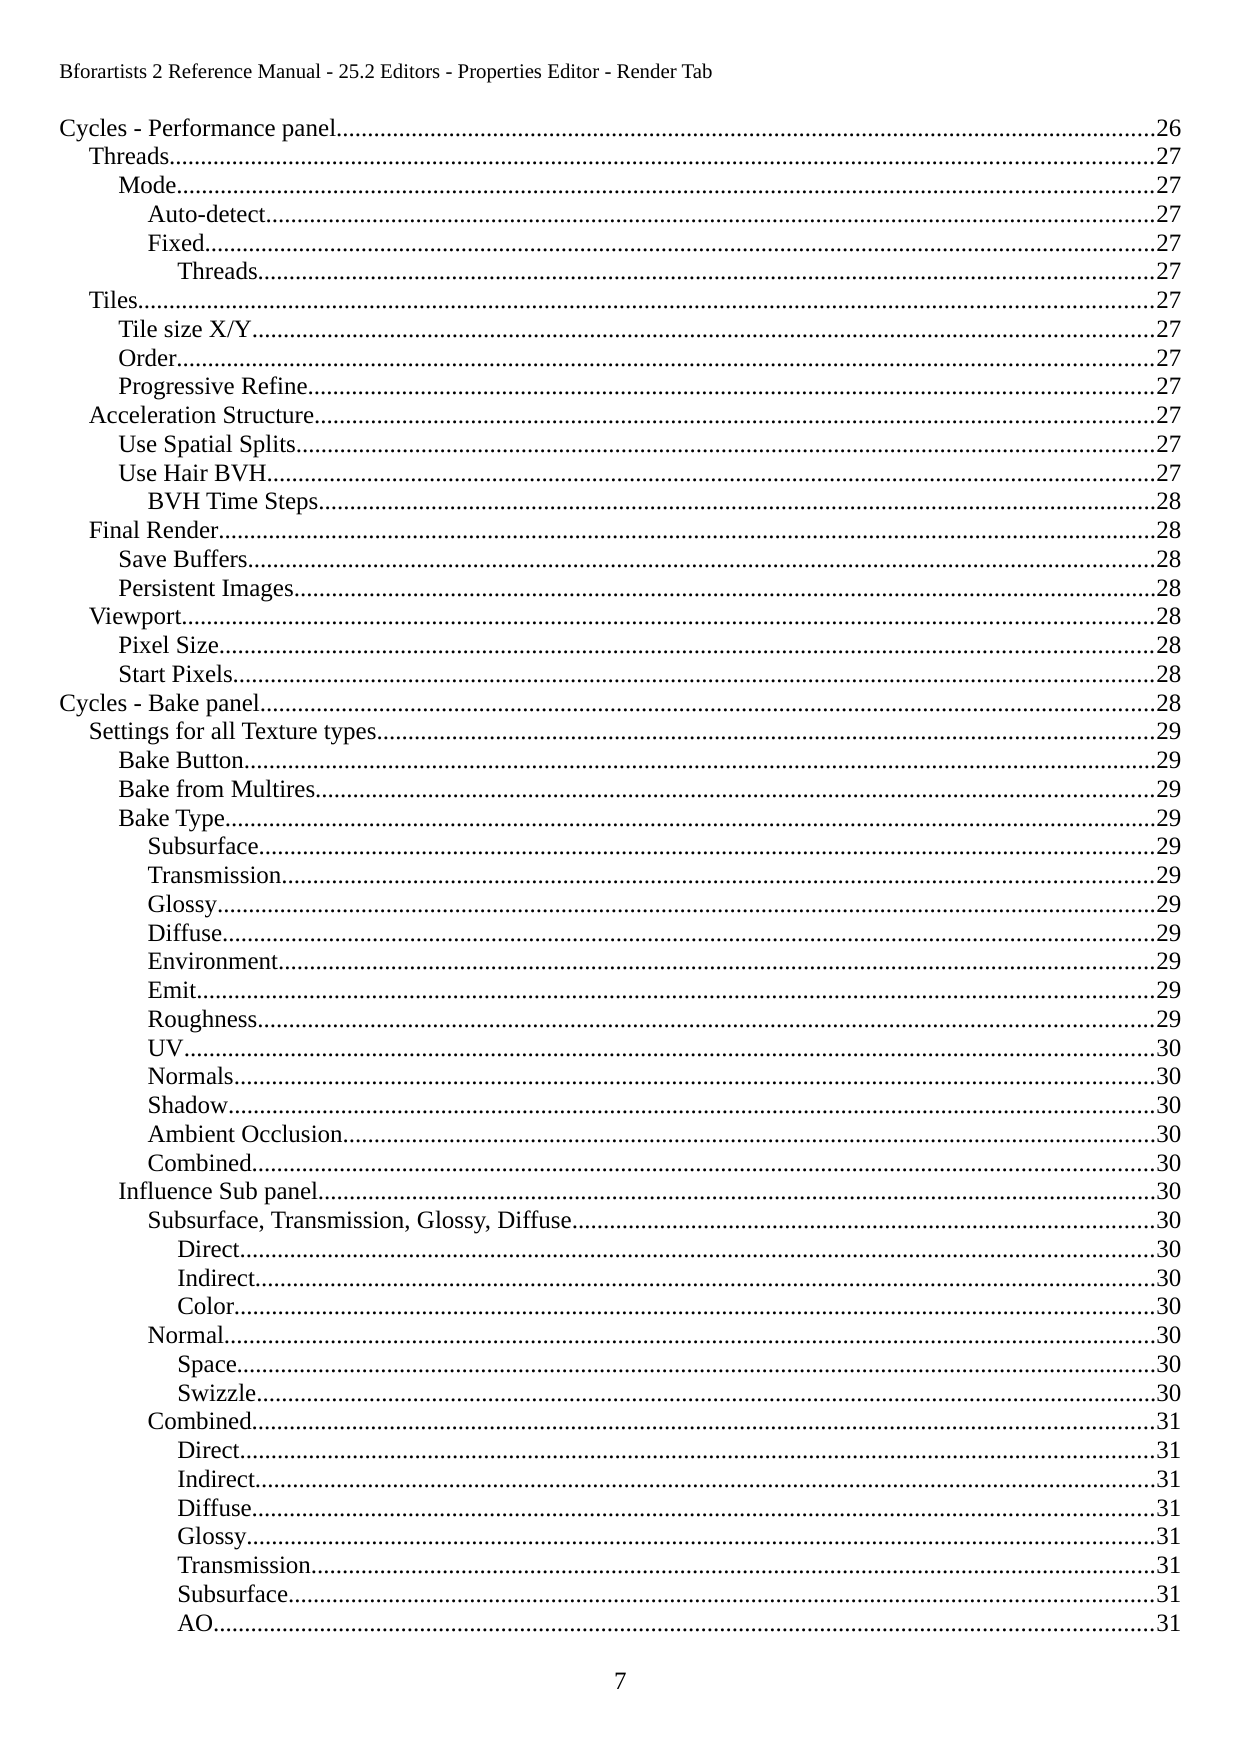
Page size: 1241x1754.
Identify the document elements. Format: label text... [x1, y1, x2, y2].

text Emit 29 [147, 975, 1181, 1004]
text Bake from Multires 29 [118, 774, 1181, 803]
text Cycles - Bake panel 28 [59, 688, 1181, 716]
text Acceleration Structure 27 [88, 400, 1181, 429]
text Mode 27 [118, 170, 1181, 199]
text Direct 30 [177, 1234, 1181, 1263]
text Final Render 28 [88, 515, 1181, 544]
text Direct 31 [177, 1435, 1181, 1464]
text Transmission 29 [147, 860, 1181, 889]
text Transmission 31 [177, 1550, 1181, 1579]
text Subsurface, Transmission, Glossy, Diffuse 30 [147, 1205, 1181, 1234]
text Shadow 30 [147, 1090, 1181, 1119]
text Normal 30 [147, 1320, 1181, 1349]
text Use Hair BVH 27 [118, 458, 1181, 486]
text Settings for all Texture types 29 [88, 716, 1181, 745]
text Threads 27 [177, 256, 1181, 285]
text Roughness 29 [147, 1004, 1181, 1033]
text Glossy 29 [147, 889, 1181, 918]
text Persistent Images 28 [118, 573, 1181, 601]
text Color 30 [177, 1291, 1181, 1320]
text UV 30 [147, 1033, 1181, 1061]
text Ambient Occlusion 30 [147, 1119, 1181, 1148]
text Viewport 28 [88, 601, 1181, 630]
text Subsurface 29 [147, 831, 1181, 860]
text Diffuse 29 [147, 918, 1181, 946]
text Cycles - Performance panel 26 [59, 113, 1181, 141]
text Swizzle 30 [177, 1378, 1181, 1406]
text Glossy 31 [177, 1521, 1181, 1550]
text Indirect 30 [177, 1263, 1181, 1291]
text Pixel Size 28 [118, 630, 1181, 659]
text Normals 30 [147, 1061, 1181, 1090]
text Order 27 [118, 343, 1181, 371]
text Bake Button 29 [118, 745, 1181, 774]
text Combined 31 [147, 1406, 1181, 1435]
text Environment 29 [147, 946, 1181, 975]
text Influence Sub panel 30 [118, 1176, 1181, 1205]
text Progressive Refine 27 [118, 371, 1181, 400]
text Tile size X/Y 27 [118, 314, 1181, 343]
text Save Buffers 28 [118, 544, 1181, 573]
text Start Pixels 28 [118, 659, 1181, 688]
text Use Spatial Splits 27 [118, 429, 1181, 458]
text Auto-detect 27 [147, 199, 1181, 228]
text Threads 27 [88, 141, 1181, 170]
text Bake Type 29 [118, 803, 1181, 831]
text BVH Time Steps 28 [147, 486, 1181, 515]
text Space 30 [177, 1349, 1181, 1378]
text Fixed 27 [147, 228, 1181, 256]
text AO 31 [177, 1608, 1181, 1636]
text Diffuse 31 [177, 1493, 1181, 1521]
text Subsurface 31 [177, 1579, 1181, 1608]
text Combined 30 [147, 1148, 1181, 1176]
text Indirect 31 [177, 1464, 1181, 1493]
text Tiles 27 [88, 285, 1181, 314]
